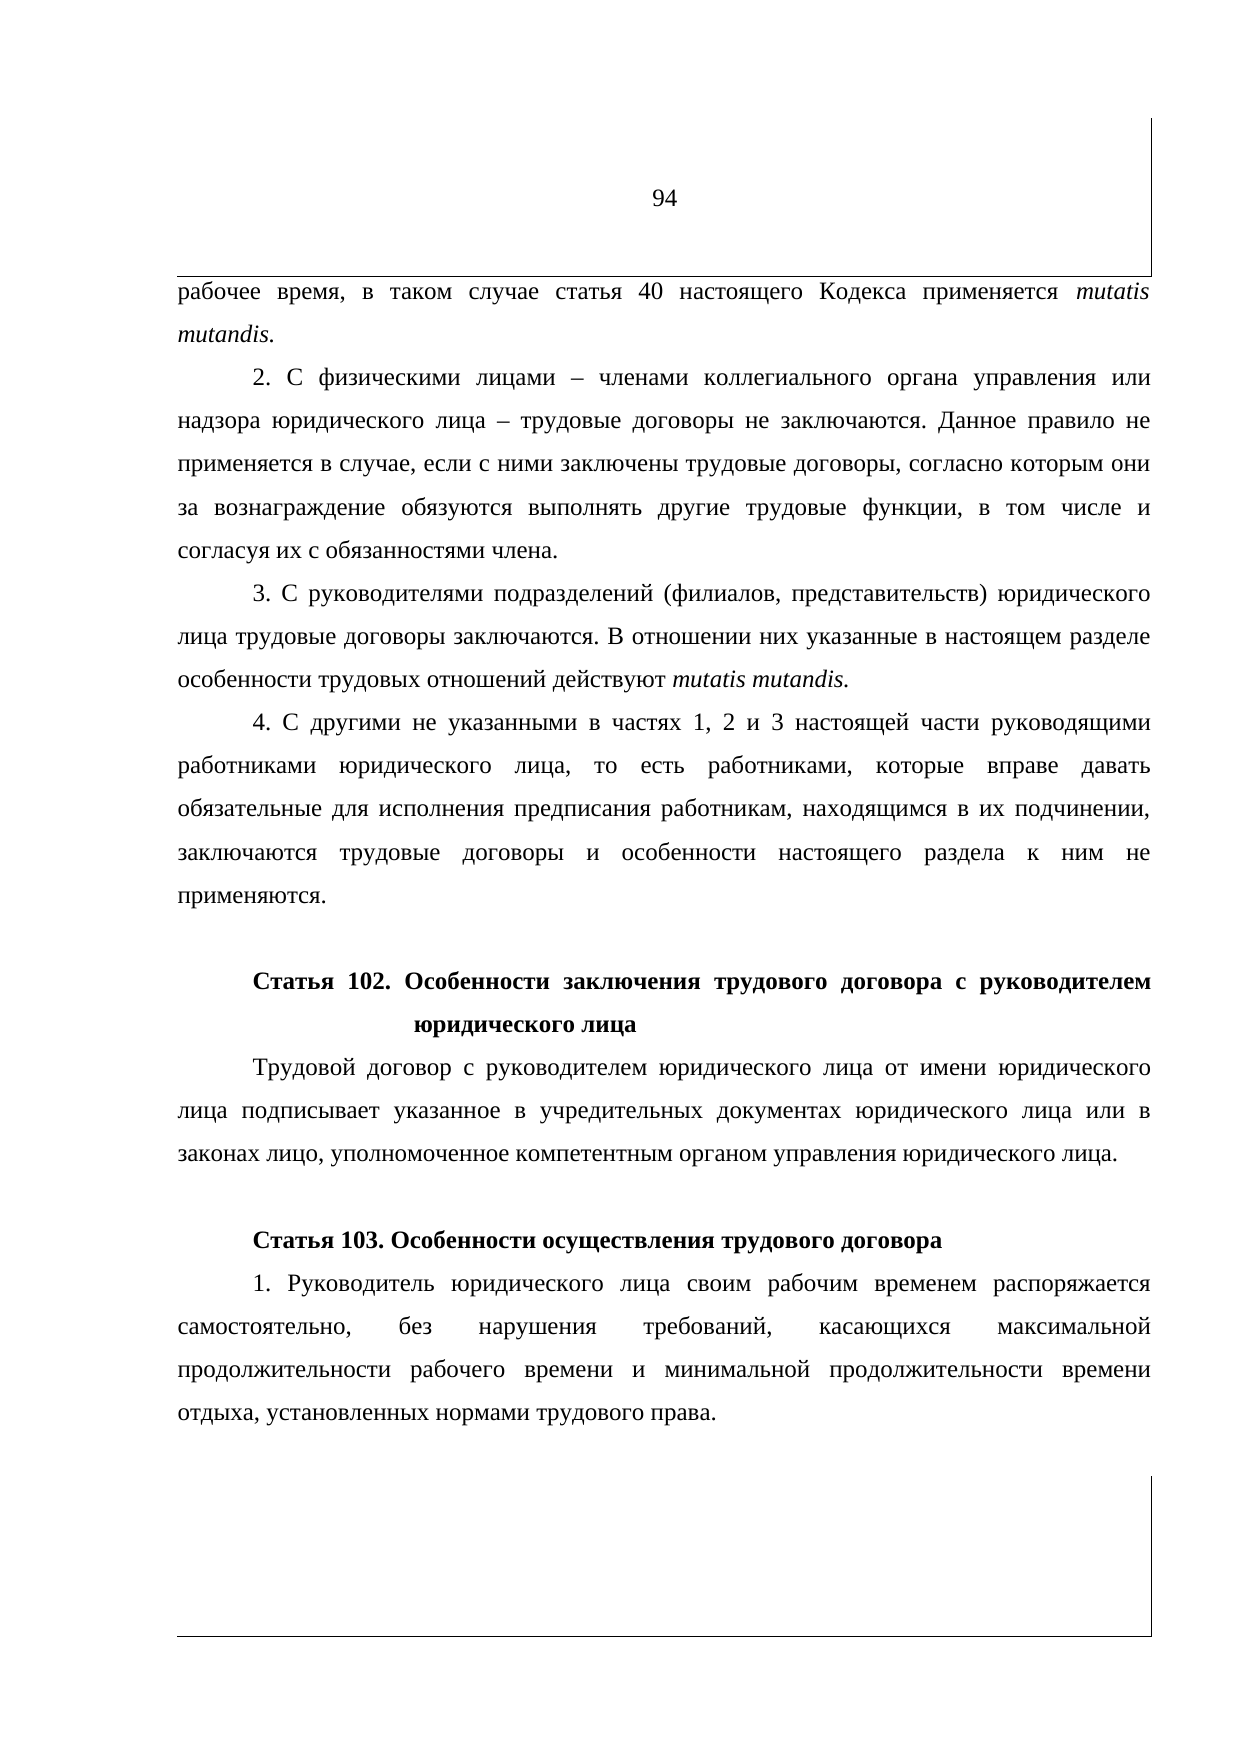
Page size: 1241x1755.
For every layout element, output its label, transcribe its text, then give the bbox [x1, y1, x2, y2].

text рабочее время, в таком случае статья 40 настоящего Кодекса применяется mutatis mutandis. [177, 276, 1152, 348]
text 2. С физическими лицами – членами коллегиального органа управления или надзора юридического лица – трудовые договоры не заключаются. Данное правило не применяется в случае, если с ними заключены трудовые договоры, согласно которым они за вознаграждение обязуются выполнять другие трудовые функции, в том числе и согласуя их с обязанностями члена. [177, 362, 1152, 563]
subtitle Статья 103. Особенности осуществления трудового договора [177, 1225, 1152, 1253]
text 1. Руководитель юридического лица своим рабочим временем распоряжается самостоятельно, без нарушения требований, касающихся максимальной продолжительности рабочего времени и минимальной продолжительности времени отдыха, установленных нормами трудового права. [177, 1268, 1152, 1426]
text 4. С другими не указанными в частях 1, 2 и 3 настоящей части руководящими работниками юридического лица, то есть работниками, которые вправе давать обязательные для исполнения предписания работникам, находящимся в их подчинении, заключаются трудовые договоры и особенности настоящего раздела к ним не применяются. [177, 707, 1152, 908]
text Трудовой договор с руководителем юридического лица от имени юридического лица подписывает указанное в учредительных документах юридического лица или в законах лицо, уполномоченное компетентным органом управления юридического лица. [177, 1052, 1152, 1167]
subtitle Статья 102. Особенности заключения трудового договора с руководителем юридического лица [252, 966, 1152, 1038]
text 3. С руководителями подразделений (филиалов, представительств) юридического лица трудовые договоры заключаются. В отношении них указанные в настоящем разделе особенности трудовых отношений действуют mutatis mutandis. [177, 578, 1152, 693]
